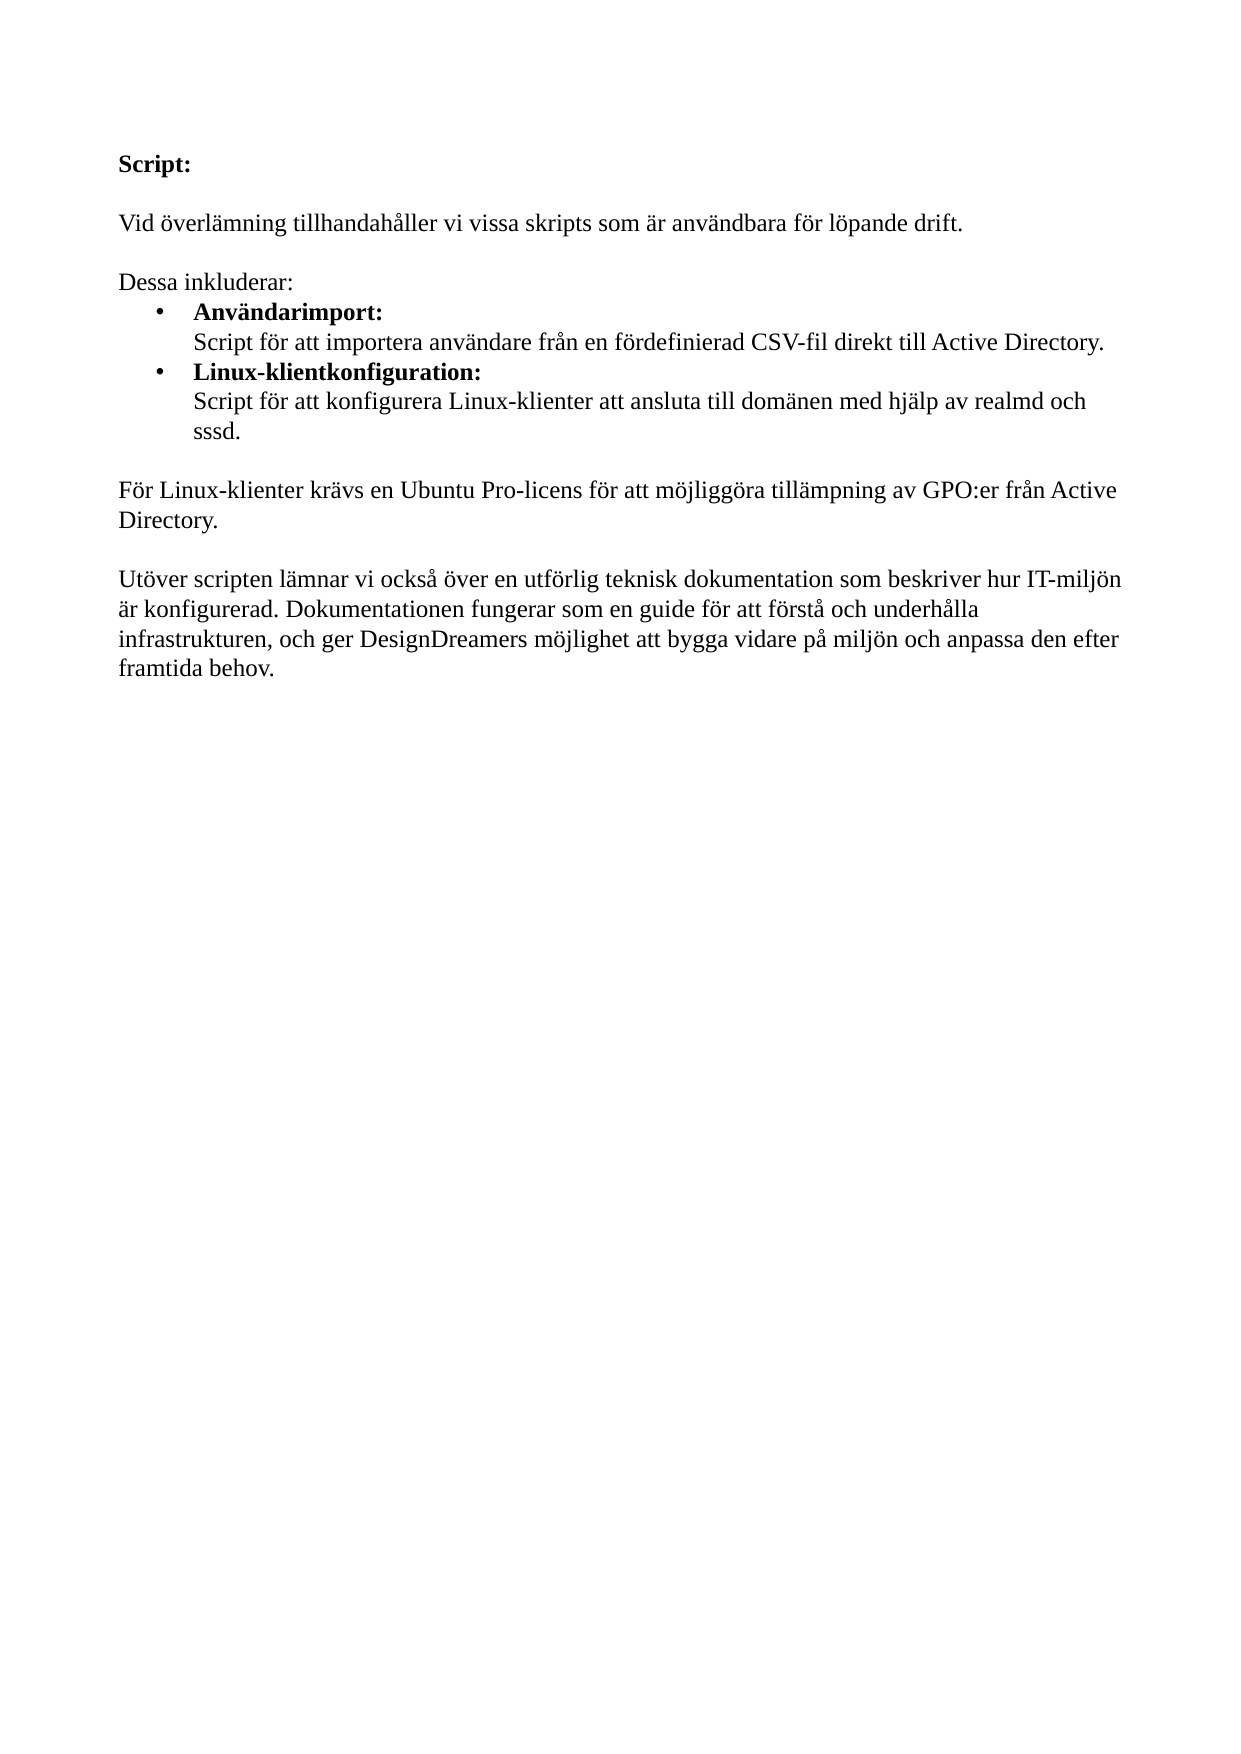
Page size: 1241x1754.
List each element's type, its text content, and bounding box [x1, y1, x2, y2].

text För Linux-klienter krävs en Ubuntu Pro-licens för att möjliggöra tillämpning av GPO:er från Active Directory. [118, 474, 1122, 534]
list Användarimport: [156, 296, 1122, 326]
text Utöver scripten lämnar vi också över en utförlig teknisk dokumentation som beskriver hur IT-miljön är konfigurerad. Dokumentationen fungerar som en guide för att förstå och underhålla infrastrukturen, och ger DesignDreamers möjlighet att bygga vidare på miljön och anpassa den efter framtida behov. [118, 563, 1122, 682]
text Vid överlämning tillhandahåller vi vissa skripts som är användbara för löpande drift. [118, 207, 1122, 237]
list Linux-klientkonfiguration: [156, 356, 1122, 385]
text Dessa inkluderar: [118, 267, 1122, 296]
list Script för att konfigurera Linux-klienter att ansluta till domänen med hjälp av realmd och sssd. [156, 385, 1122, 445]
list Script för att importera användare från en fördefinierad CSV-fil direkt till Active Directory. [156, 326, 1122, 356]
text Script: [118, 148, 1122, 177]
